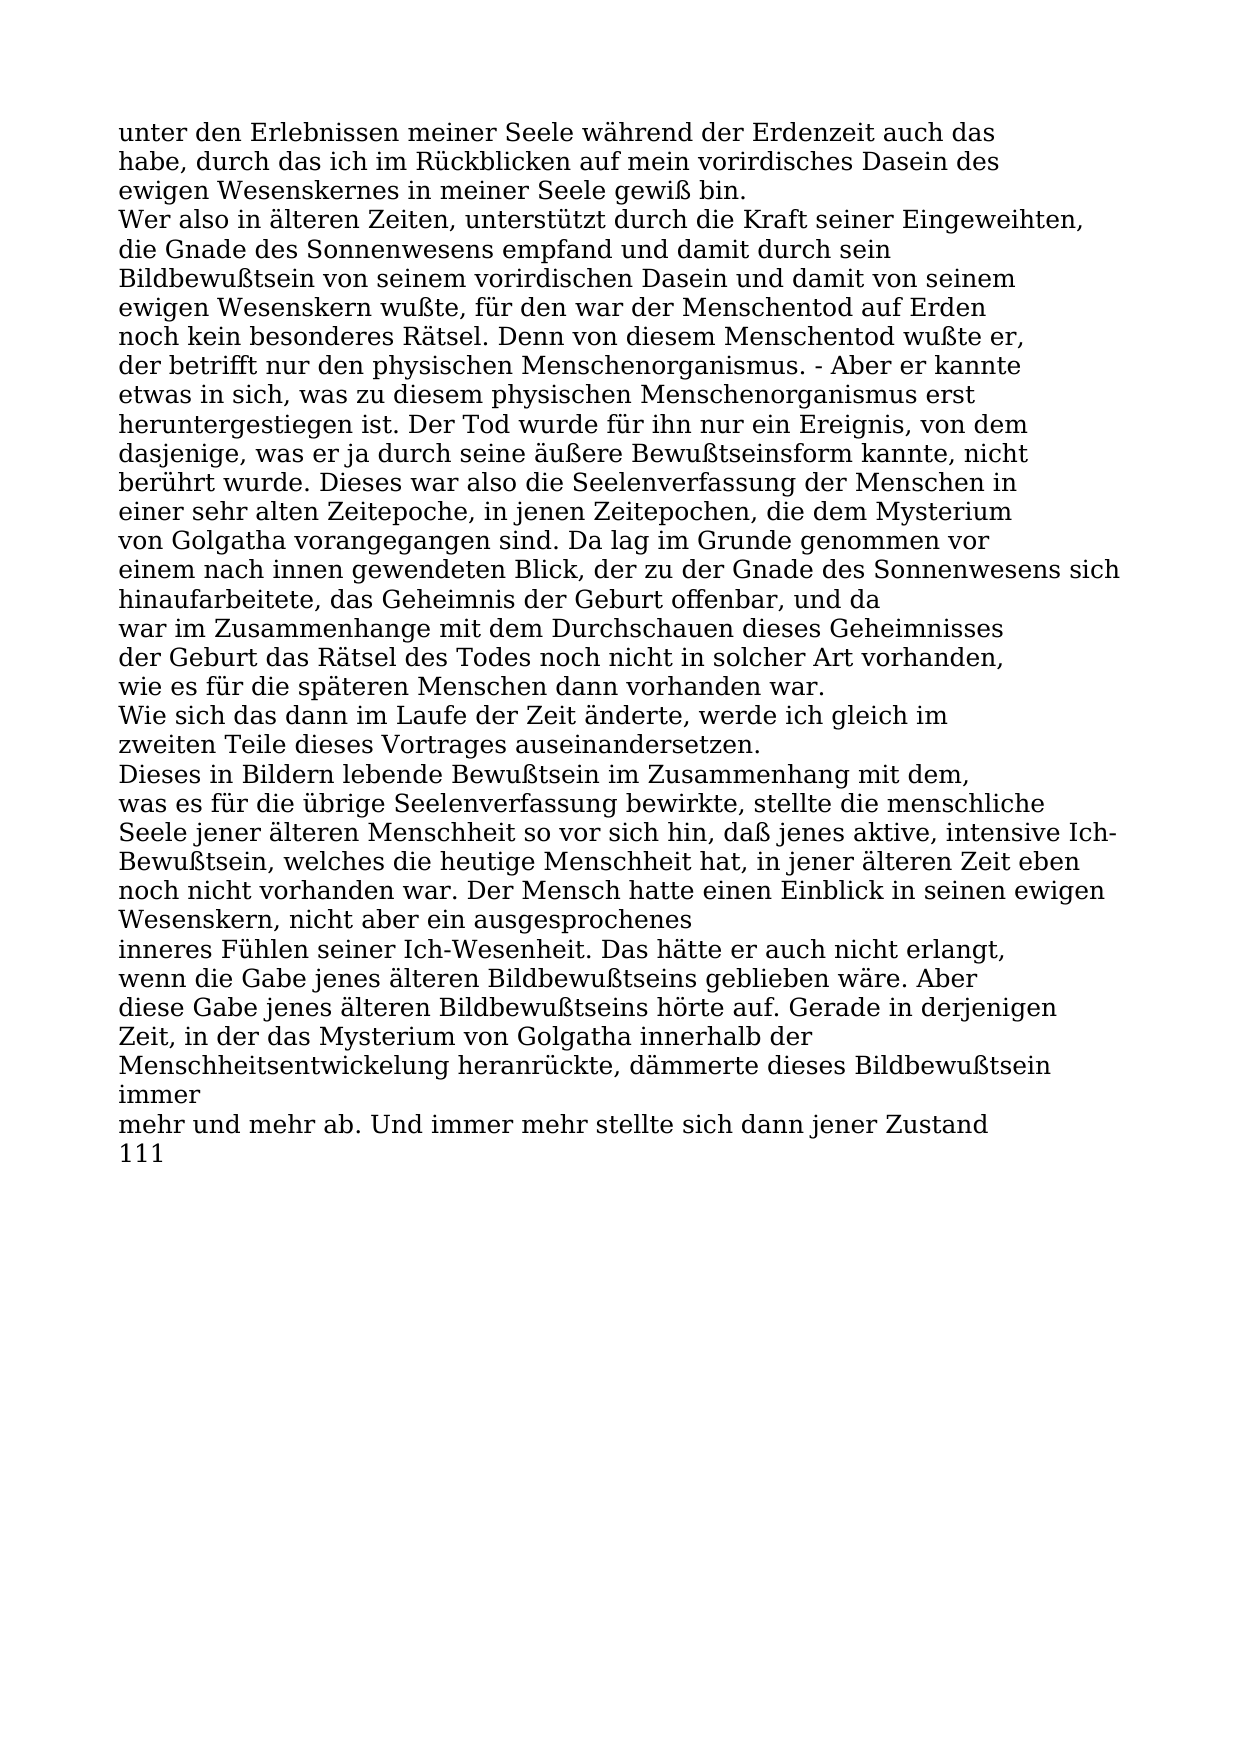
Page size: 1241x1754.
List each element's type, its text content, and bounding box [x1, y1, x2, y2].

text einem nach innen gewendeten Blick, der zu der Gnade des Sonnenwesens sich hinaufarbeitete, das Geheimnis der Geburt offenbar, und da [118, 556, 1122, 614]
text einer sehr alten Zeitepoche, in jenen Zeitepochen, die dem Mysterium [118, 497, 1122, 526]
text etwas in sich, was zu diesem physischen Menschenorganismus erst heruntergestiegen ist. Der Tod wurde für ihn nur ein Ereignis, von dem [118, 381, 1122, 439]
text wie es für die späteren Menschen dann vorhanden war. [118, 672, 1122, 701]
text Bildbewußtsein von seinem vorirdischen Dasein und damit von seinem [118, 264, 1122, 293]
text diese Gabe jenes älteren Bildbewußtseins hörte auf. Gerade in derjenigen Zeit, in der das Mysterium von Golgatha innerhalb der Menschheitsentwickelung heranrückte, dämmerte dieses Bildbewußtsein immer [118, 993, 1122, 1110]
text dasjenige, was er ja durch seine äußere Bewußtseinsform kannte, nicht [118, 439, 1122, 468]
text von Golgatha vorangegangen sind. Da lag im Grunde genommen vor [118, 526, 1122, 556]
text 111 [118, 1139, 1122, 1168]
text zweiten Teile dieses Vortrages auseinandersetzen. [118, 731, 1122, 760]
text mehr und mehr ab. Und immer mehr stellte sich dann jener Zustand [118, 1110, 1122, 1139]
text inneres Fühlen seiner Ich-Wesenheit. Das hätte er auch nicht erlangt, [118, 935, 1122, 964]
text was es für die übrige Seelenverfassung bewirkte, stellte die menschliche [118, 789, 1122, 818]
text der betrifft nur den physischen Menschenorganismus. - Aber er kannte [118, 351, 1122, 381]
text Seele jener älteren Menschheit so vor sich hin, daß jenes aktive, intensive Ich-Bewußtsein, welches die heutige Menschheit hat, in jener älteren Zeit eben noch nicht vorhanden war. Der Mensch hatte einen Einblick in seinen ewigen Wesenskern, nicht aber ein ausgesprochenes [118, 818, 1122, 935]
text Dieses in Bildern lebende Bewußtsein im Zusammenhang mit dem, [118, 760, 1122, 789]
text habe, durch das ich im Rückblicken auf mein vorirdisches Dasein des [118, 147, 1122, 176]
text Wie sich das dann im Laufe der Zeit änderte, werde ich gleich im [118, 701, 1122, 731]
text wenn die Gabe jenes älteren Bildbewußtseins geblieben wäre. Aber [118, 964, 1122, 993]
text Wer also in älteren Zeiten, unterstützt durch die Kraft seiner Eingeweihten, die Gnade des Sonnenwesens empfand und damit durch sein [118, 206, 1122, 264]
text war im Zusammenhange mit dem Durchschauen dieses Geheimnisses [118, 614, 1122, 643]
text unter den Erlebnissen meiner Seele während der Erdenzeit auch das [118, 118, 1122, 147]
text berührt wurde. Dieses war also die Seelenverfassung der Menschen in [118, 468, 1122, 497]
text ewigen Wesenskernes in meiner Seele gewiß bin. [118, 176, 1122, 206]
text ewigen Wesenskern wußte, für den war der Menschentod auf Erden [118, 293, 1122, 322]
text der Geburt das Rätsel des Todes noch nicht in solcher Art vorhanden, [118, 643, 1122, 672]
text noch kein besonderes Rätsel. Denn von diesem Menschentod wußte er, [118, 322, 1122, 351]
